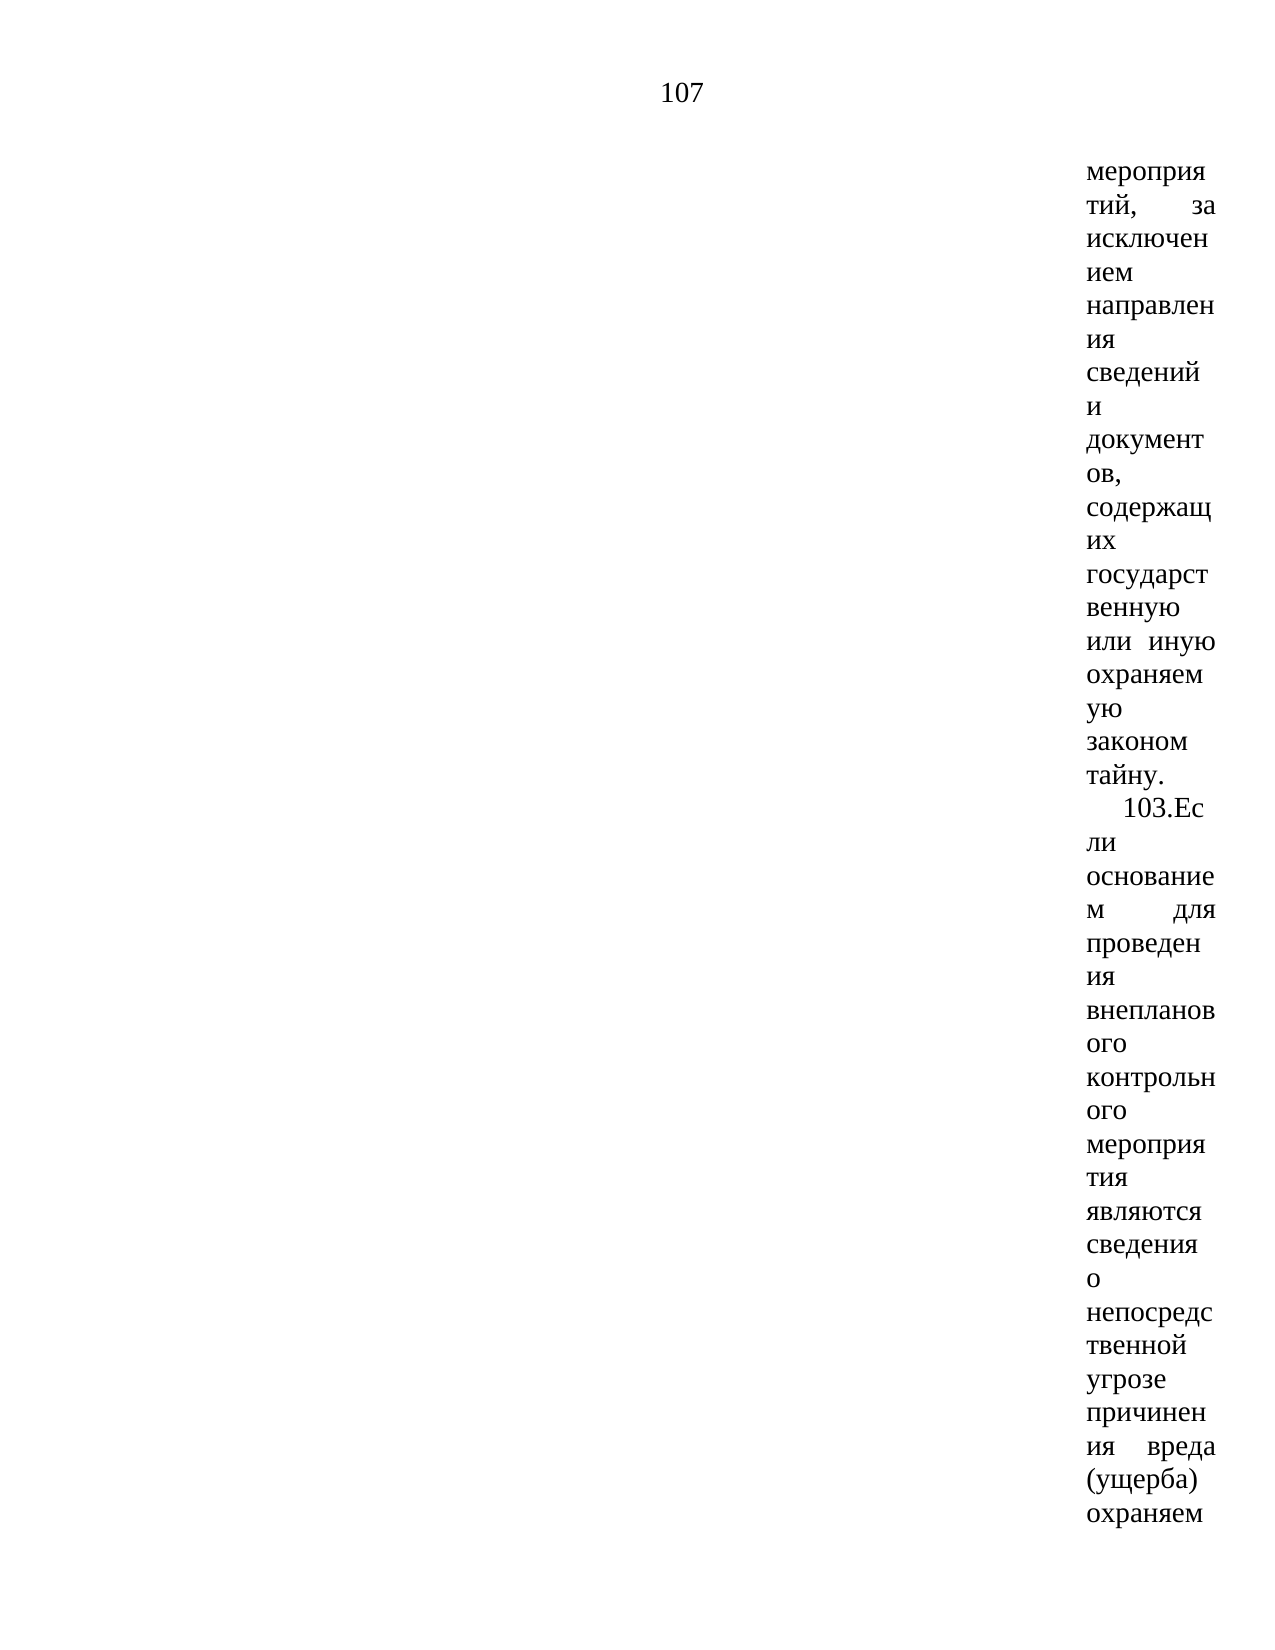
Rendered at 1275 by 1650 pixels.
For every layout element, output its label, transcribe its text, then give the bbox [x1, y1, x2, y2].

list мероприятий, за исключением направления сведений и документов, содержащих государственную или иную охраняемую законом тайну. [1048, 153, 1216, 791]
list Если основанием для проведения внепланового контрольного мероприятия являются сведения о непосредственной угрозе причинения вреда (ущерба) охраняем [1048, 791, 1216, 1528]
